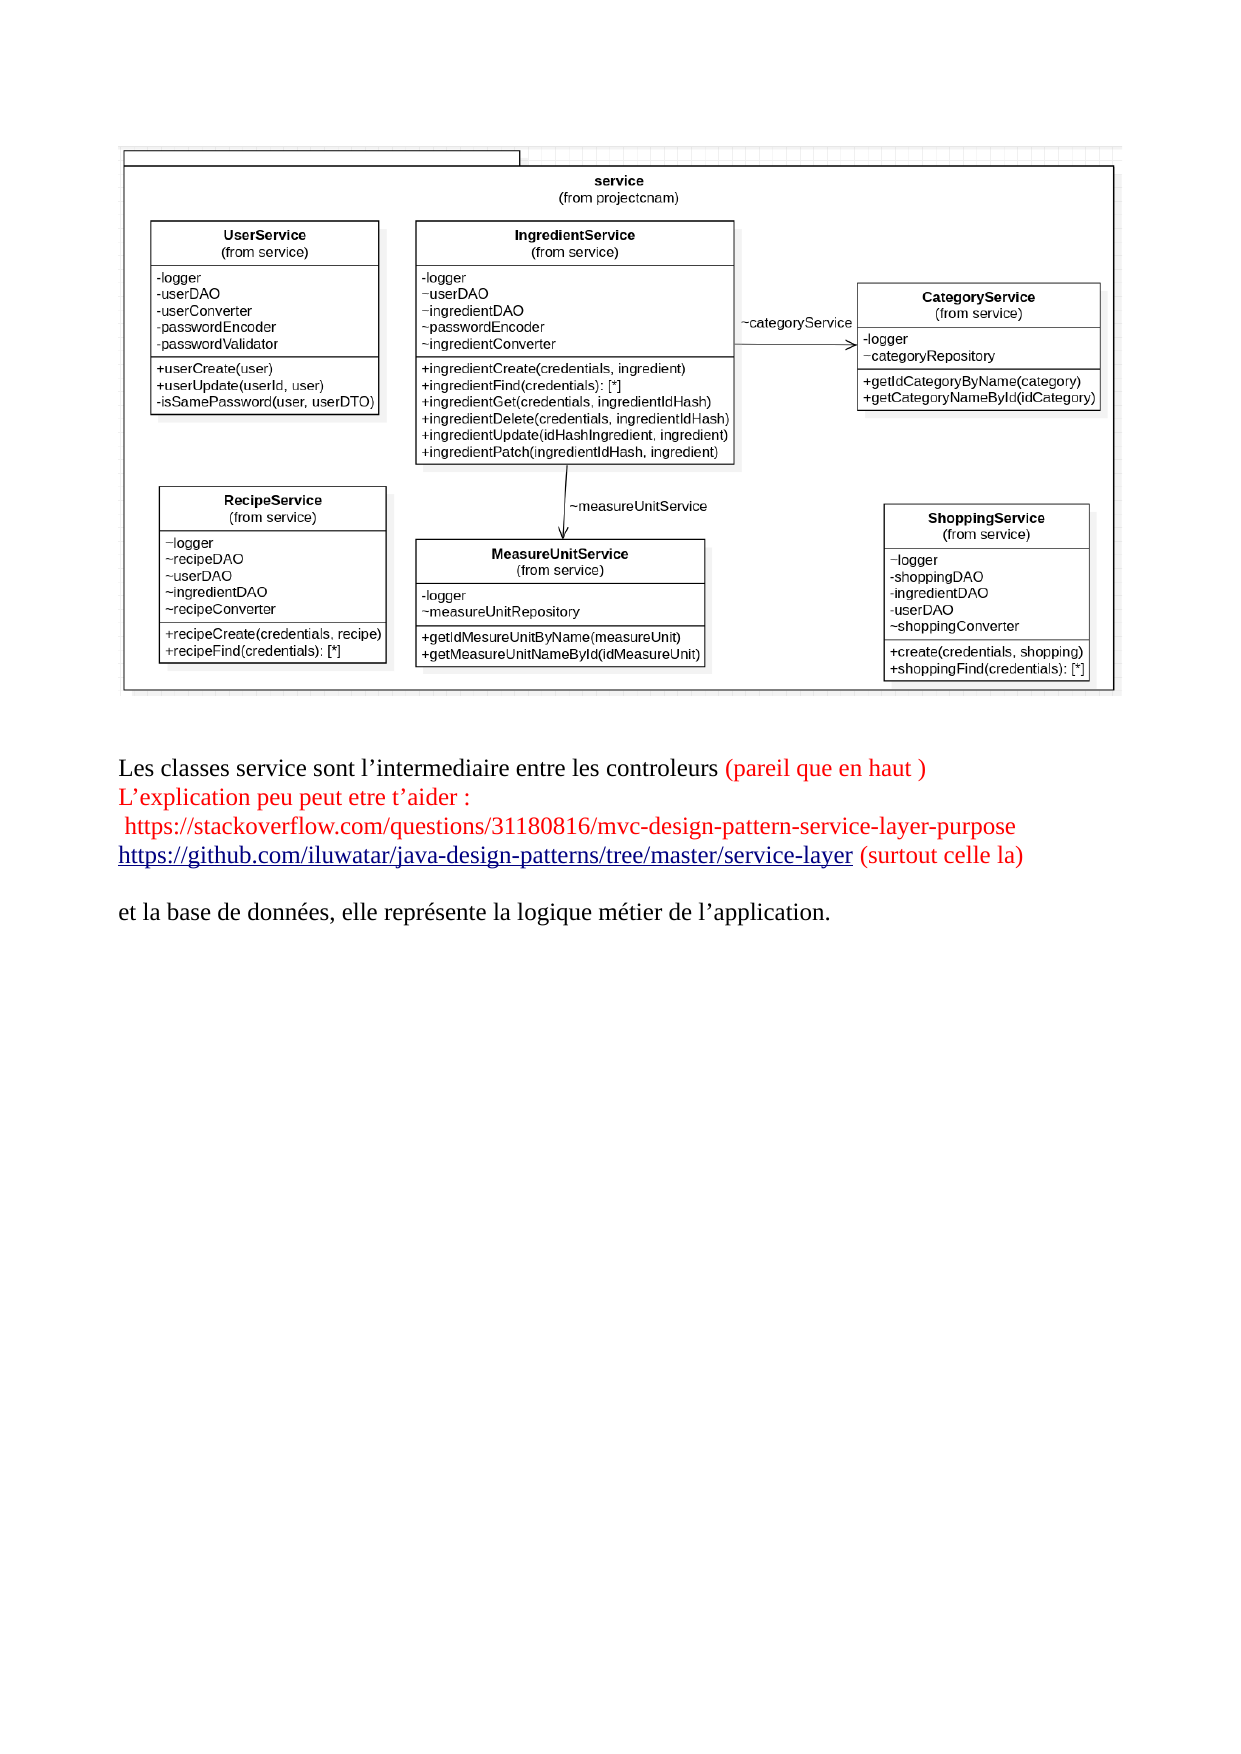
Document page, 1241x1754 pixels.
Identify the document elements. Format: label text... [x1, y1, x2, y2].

text https://stackoverflow.com/questions/31180816/mvc-design-pattern-service-layer-purpose [118, 811, 1122, 840]
text L’explication peu peut etre t’aider : [118, 782, 1122, 811]
picture [118, 146, 1123, 696]
text https://github.com/iluwatar/java-design-patterns/tree/master/service-layer (surtout celle la) [118, 840, 1122, 868]
text Les classes service sont l’intermediaire entre les controleurs (pareil que en haut ) [118, 753, 1122, 782]
text et la base de données, elle représente la logique métier de l’application. [118, 897, 1122, 926]
